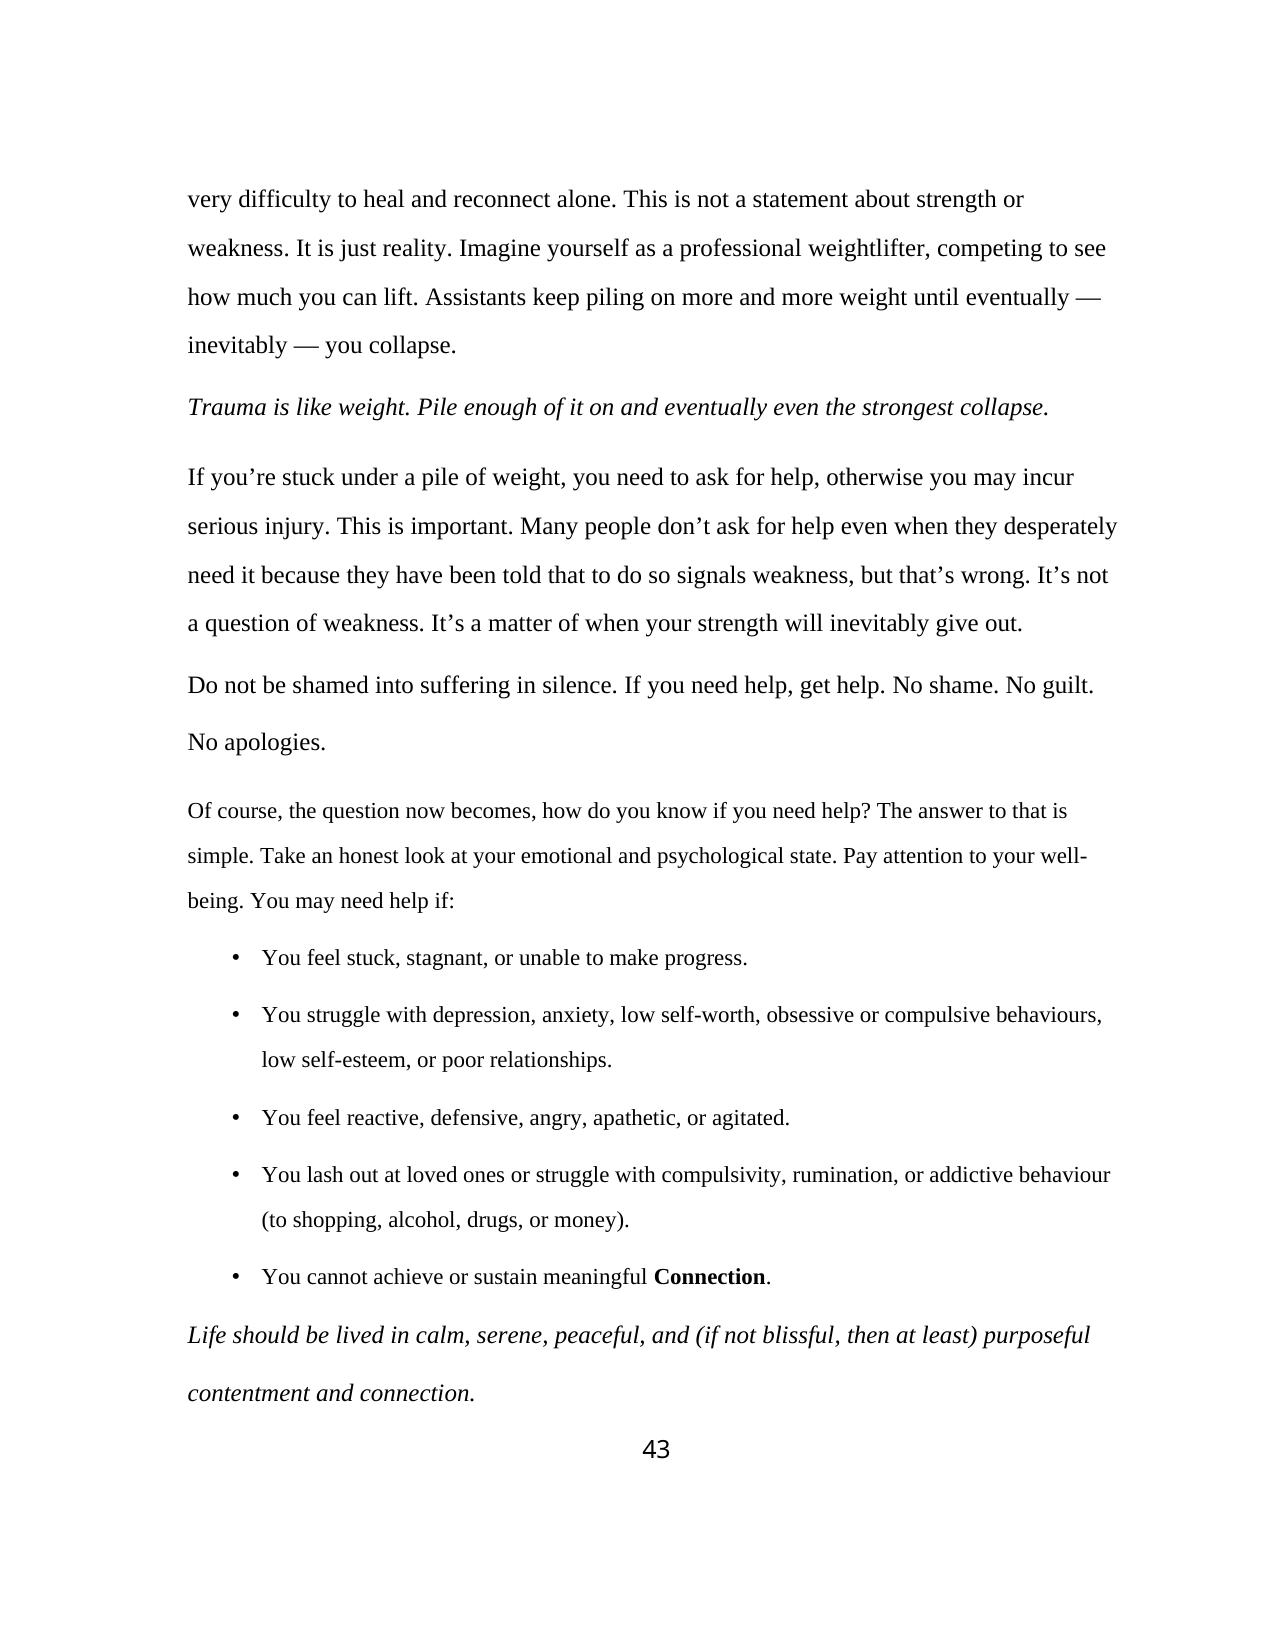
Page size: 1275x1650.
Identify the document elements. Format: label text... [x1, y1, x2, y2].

list You cannot achieve or sustain meaningful Connection. [232, 1263, 1125, 1289]
text Life should be lived in calm, serene, peaceful, and (if not blissful, then at least) purposeful contentment and connection. [187, 1320, 1125, 1407]
list You lash out at loved ones or struggle with compulsivity, rumination, or addictive behaviour (to shopping, alcohol, drugs, or money). [232, 1161, 1125, 1232]
text very difficulty to heal and reconnect alone. This is not a statement about strength or weakness. It is just reality. Imagine yourself as a professional weightlifter, competing to see how much you can lift. Assistants keep piling on more and more weight until eventually — inevitably — you collapse. [187, 184, 1125, 359]
text Do not be shamed into suffering in silence. If you need help, get help. No shame. No guilt. No apologies. [187, 670, 1125, 756]
text Trauma is like weight. Pile enough of it on and eventually even the strongest collapse. [187, 392, 1125, 421]
list You feel stuck, stagnant, or unable to make progress. [232, 944, 1125, 971]
text If you’re stuck under a pile of weight, you need to ask for help, otherwise you may incur serious injury. This is important. Many people don’t ask for help even when they desperately need it because they have been told that to do so signals weakness, but that’s wrong. It’s not a question of weakness. It’s a matter of when your strength will inevitably give out. [187, 462, 1125, 637]
list You feel reactive, defensive, angry, apathetic, or agitated. [232, 1104, 1125, 1130]
text Of course, the question now becomes, how do you know if you need help? The answer to that is simple. Take an honest look at your emotional and psychological state. Pay attention to your well-being. You may need help if: [187, 797, 1125, 913]
list You struggle with depression, anxiety, low self-worth, obsessive or compulsive behaviours, low self-esteem, or poor relationships. [232, 1002, 1125, 1073]
